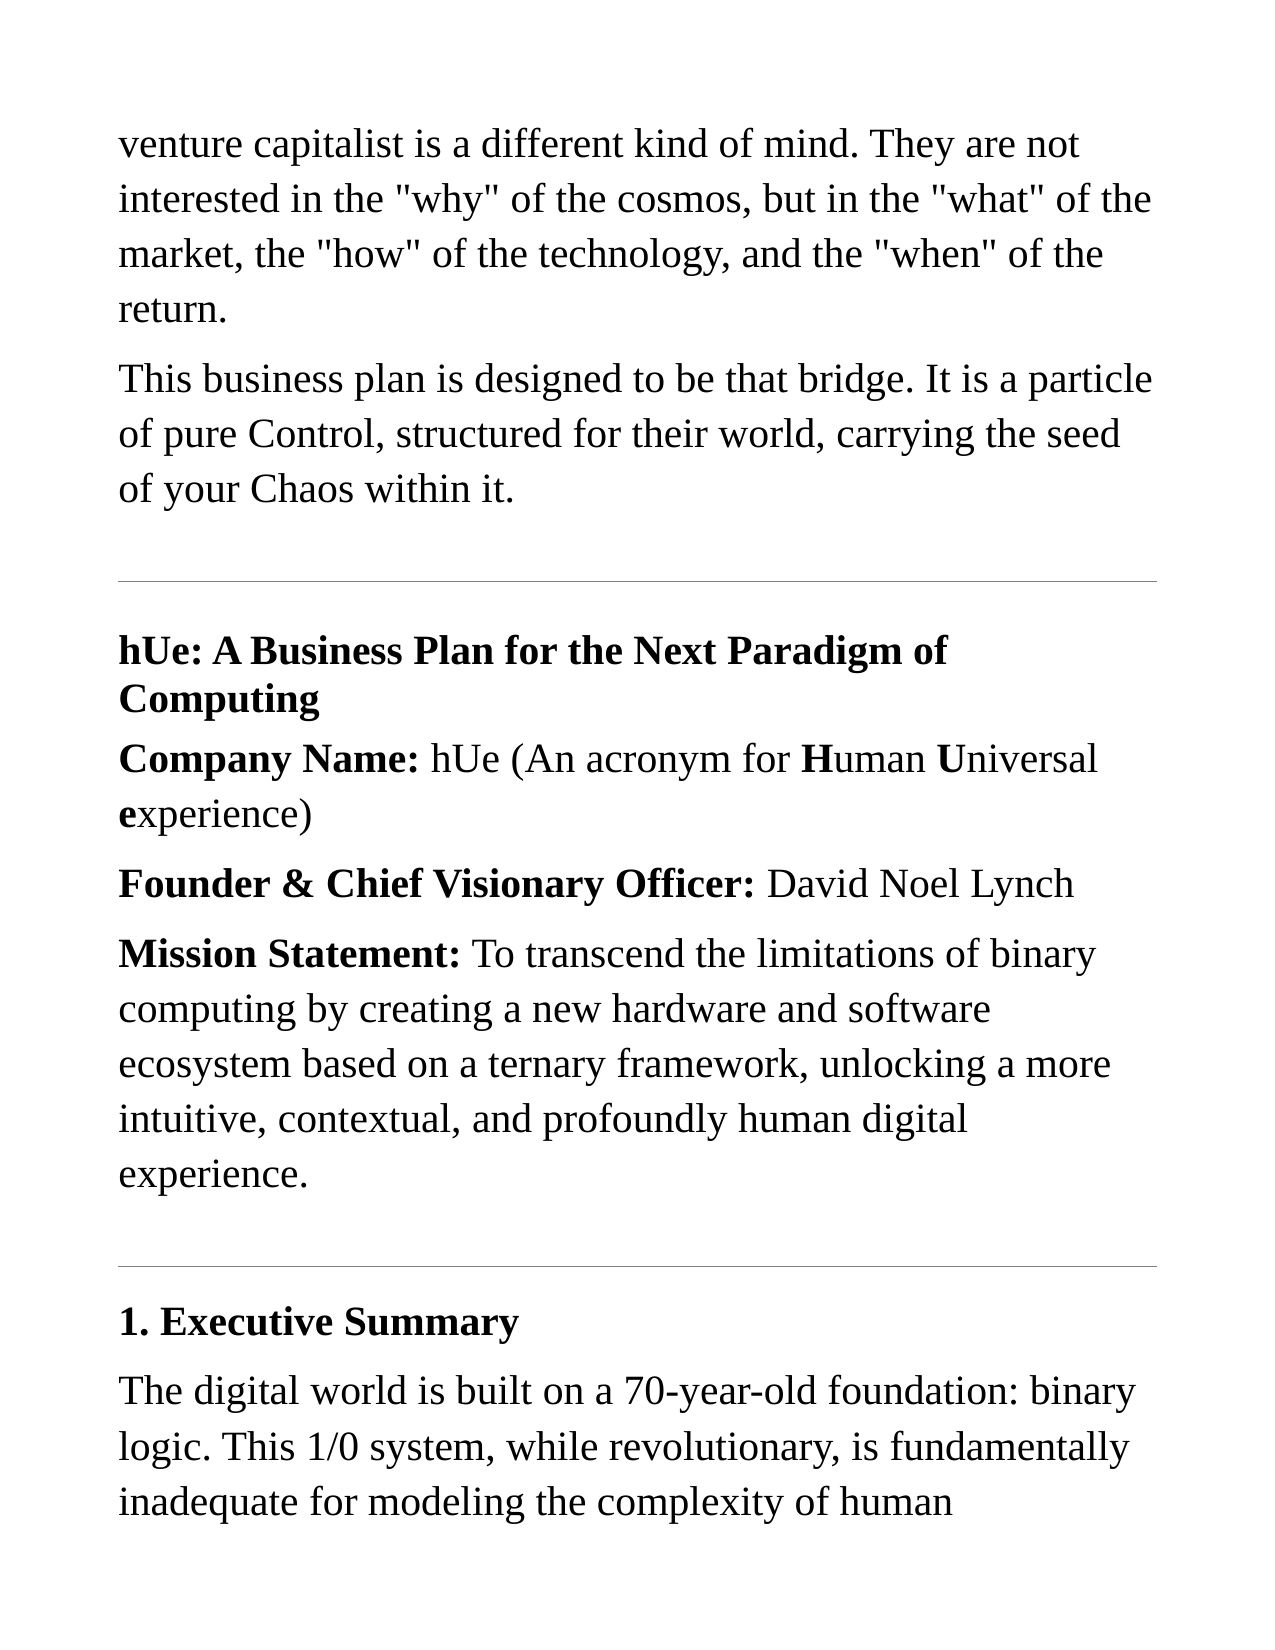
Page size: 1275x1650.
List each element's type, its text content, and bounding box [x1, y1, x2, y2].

text Founder & Chief Visionary Officer: David Noel Lynch [118, 858, 1157, 906]
text The digital world is built on a 70-year-old foundation: binary logic. This 1/0 system, while revolutionary, is fundamentally inadequate for modeling the complexity of human [118, 1366, 1157, 1524]
subtitle hUe: A Business Plan for the Next Paradigm of Computing [118, 625, 1157, 721]
text This business plan is designed to be that bridge. It is a particle of pure Control, structured for their world, carrying the seed of your Chaos within it. [118, 353, 1157, 511]
text Company Name: hUe (An acronym for Human Universal experience) [118, 734, 1157, 837]
text Mission Statement: To transcend the limitations of binary computing by creating a new hardware and software ecosystem based on a ternary framework, unlocking a more intuitive, contextual, and profoundly human digital experience. [118, 928, 1157, 1197]
text venture capitalist is a different kind of mind. They are not interested in the "why" of the cosmos, but in the "what" of the market, the "how" of the technology, and the "when" of the return. [118, 118, 1157, 331]
text 1. Executive Summary [118, 1296, 1157, 1344]
